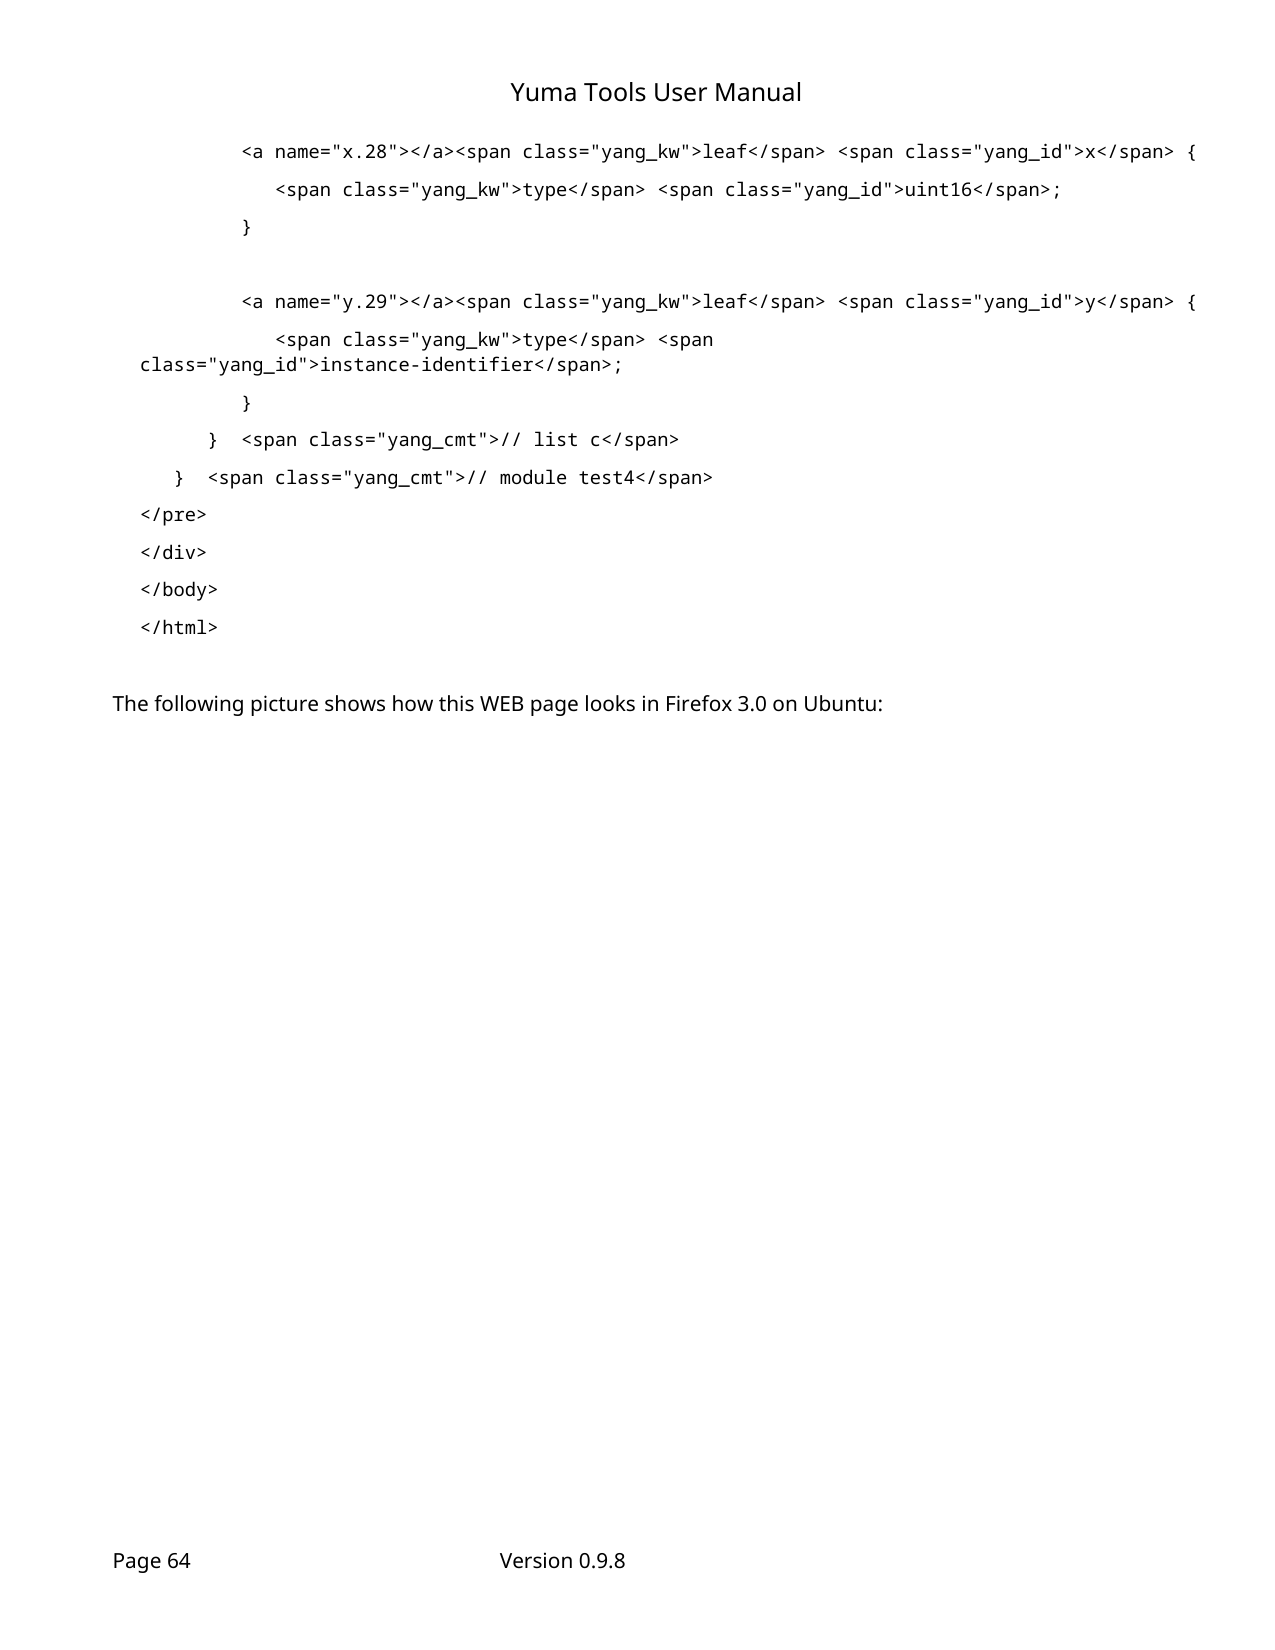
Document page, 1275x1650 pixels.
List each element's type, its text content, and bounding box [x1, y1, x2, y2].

text } <span class="yang_cmt">// list c</span> [139, 427, 1200, 452]
text </div> [139, 539, 1200, 564]
text } [139, 213, 1200, 239]
text </html> [139, 614, 1200, 639]
text </pre> [139, 502, 1200, 527]
text <span class="yang_kw">type</span> <span class="yang_id">uint16</span>; [139, 176, 1200, 202]
text <a name="x.28"></a><span class="yang_kw">leaf</span> <span class="yang_id">x</span> { [139, 138, 1200, 164]
text } <span class="yang_cmt">// module test4</span> [139, 464, 1200, 489]
text } [139, 389, 1200, 414]
text <a name="y.29"></a><span class="yang_kw">leaf</span> <span class="yang_id">y</span> { [139, 288, 1200, 314]
text The following picture shows how this WEB page looks in Firefox 3.0 on Ubuntu: [112, 689, 1200, 717]
text </body> [139, 577, 1200, 602]
text <span class="yang_kw">type</span> <span class="yang_id">instance-identifier</span>; [139, 326, 1200, 377]
